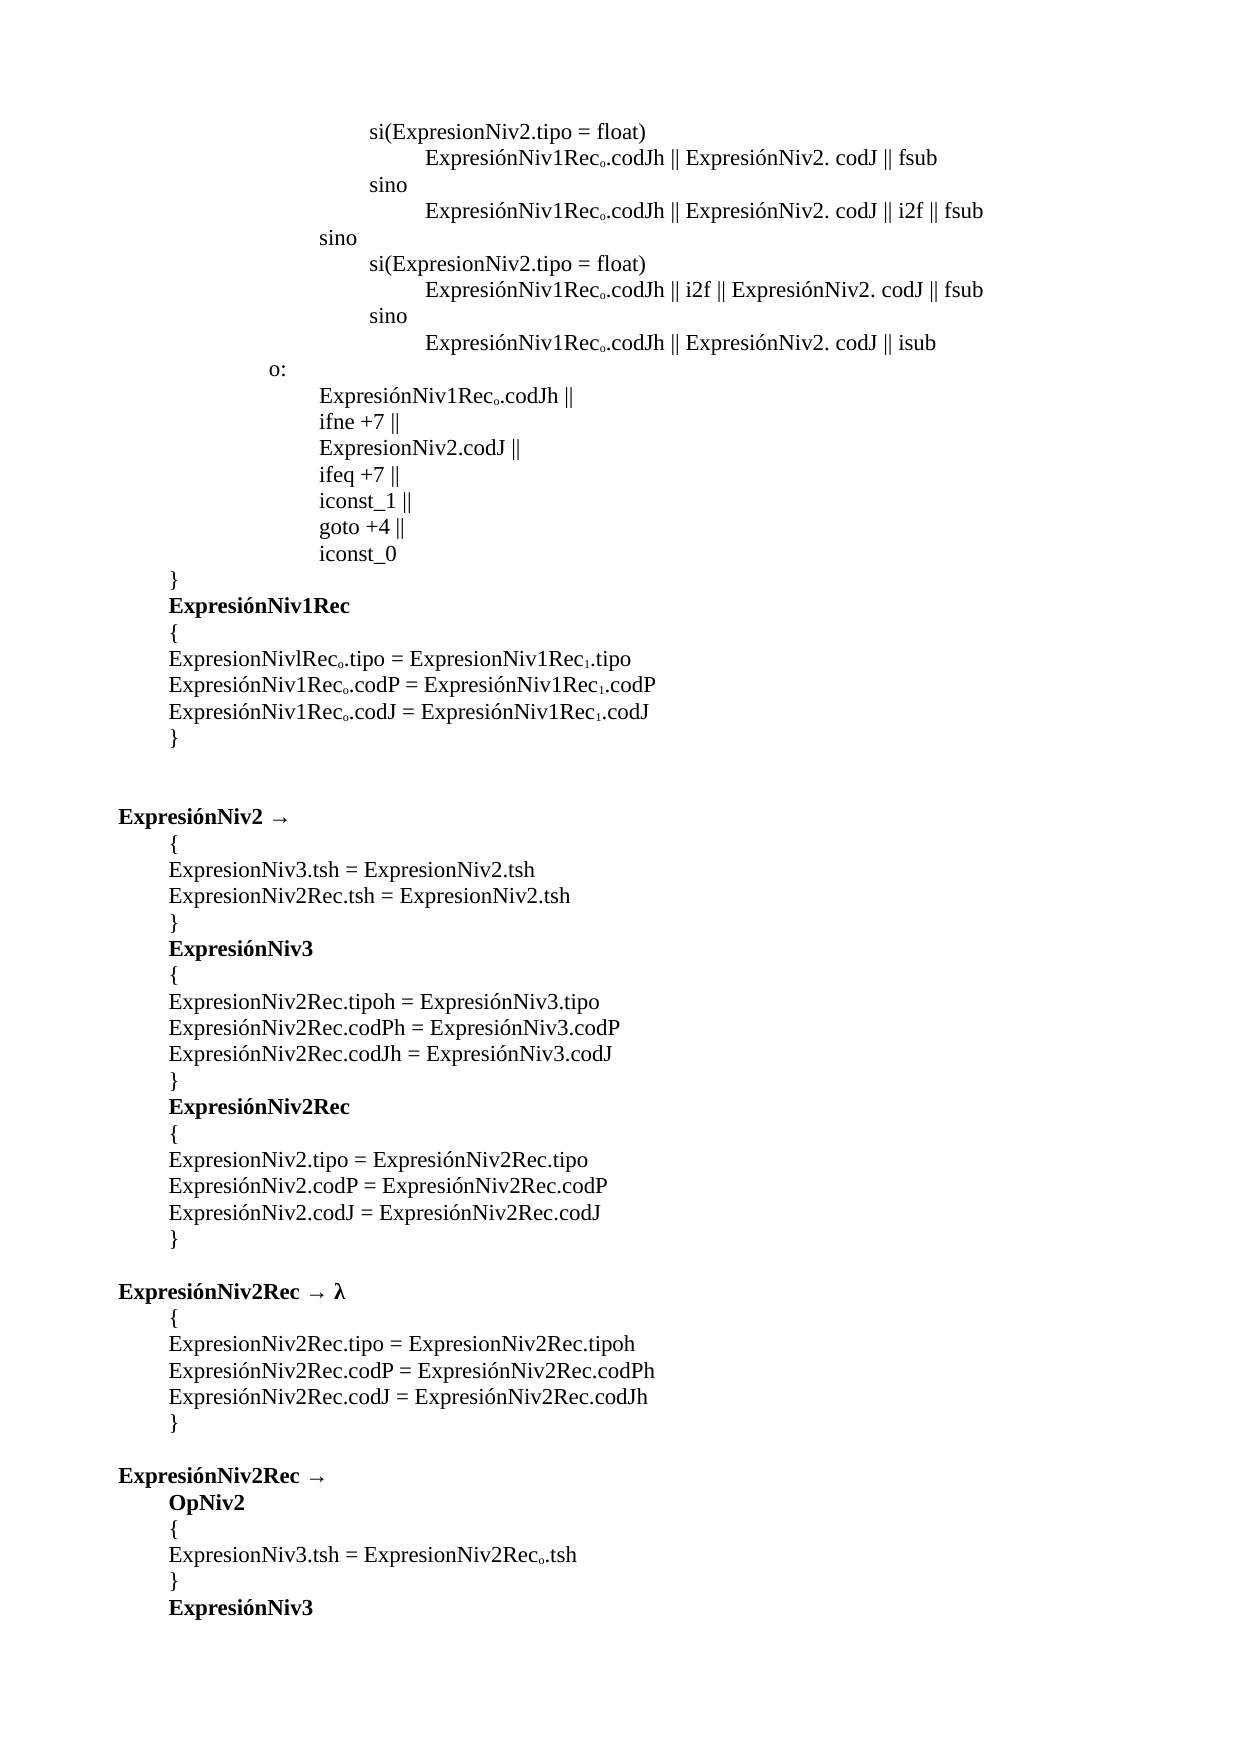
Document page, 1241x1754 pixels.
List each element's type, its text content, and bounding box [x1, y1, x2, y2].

text ExpresiónNiv2Rec → [118, 1462, 1122, 1488]
text goto +4 || [118, 513, 1122, 540]
text ExpresiónNiv2Rec [118, 1093, 1122, 1119]
text ExpresionNivlReco.tipo = ExpresionNiv1Rec1.tipo [118, 645, 1122, 672]
text } [118, 1409, 1122, 1436]
text ExpresiónNiv1Rec [118, 592, 1122, 619]
text ExpresiónNiv2Rec → λ [118, 1278, 1122, 1304]
text ExpresiónNiv1Reco.codJh || ExpresiónNiv2. codJ || isub [118, 329, 1122, 355]
text { [118, 830, 1122, 856]
text ExpresiónNiv1Reco.codJh || ExpresiónNiv2. codJ || i2f || fsub [118, 197, 1122, 223]
text ExpresiónNiv2Rec.codJ = ExpresiónNiv2Rec.codJh [118, 1383, 1122, 1409]
text ExpresionNiv2.tipo = ExpresiónNiv2Rec.tipo [118, 1146, 1122, 1172]
text ExpresionNiv2Rec.tsh = ExpresionNiv2.tsh [118, 882, 1122, 909]
text } [118, 1067, 1122, 1093]
text si(ExpresionNiv2.tipo = float) [118, 250, 1122, 276]
text ExpresiónNiv1Reco.codJh || [118, 382, 1122, 408]
text ExpresiónNiv1Reco.codJh || ExpresiónNiv2. codJ || fsub [118, 144, 1122, 171]
text sino [118, 303, 1122, 329]
text ExpresionNiv2Rec.tipo = ExpresionNiv2Rec.tipoh [118, 1330, 1122, 1357]
text { [118, 1119, 1122, 1146]
text ifne +7 || [118, 408, 1122, 434]
text ExpresiónNiv2Rec.codJh = ExpresiónNiv3.codJ [118, 1041, 1122, 1067]
text iconst_1 || [118, 487, 1122, 513]
text { [118, 1304, 1122, 1330]
text o: [118, 355, 1122, 382]
text ExpresionNiv2Rec.tipoh = ExpresiónNiv3.tipo [118, 988, 1122, 1014]
text ExpresiónNiv2.codP = ExpresiónNiv2Rec.codP [118, 1172, 1122, 1199]
text { [118, 1515, 1122, 1541]
text ExpresiónNiv1Reco.codJ = ExpresiónNiv1Rec1.codJ [118, 698, 1122, 724]
text ExpresionNiv3.tsh = ExpresionNiv2.tsh [118, 856, 1122, 882]
text ExpresiónNiv2Rec.codPh = ExpresiónNiv3.codP [118, 1014, 1122, 1041]
text ExpresionNiv3.tsh = ExpresionNiv2Reco.tsh [118, 1541, 1122, 1568]
text ExpresiónNiv1Reco.codJh || i2f || ExpresiónNiv2. codJ || fsub [118, 276, 1122, 303]
text iconst_0 [118, 540, 1122, 566]
text ExpresiónNiv2Rec.codP = ExpresiónNiv2Rec.codPh [118, 1357, 1122, 1383]
text { [118, 961, 1122, 988]
text ExpresionNiv2.codJ || [118, 434, 1122, 461]
text si(ExpresionNiv2.tipo = float) [118, 118, 1122, 144]
text ExpresiónNiv1Reco.codP = ExpresiónNiv1Rec1.codP [118, 672, 1122, 698]
text sino [118, 171, 1122, 197]
text ExpresiónNiv3 [118, 935, 1122, 961]
text ExpresiónNiv3 [118, 1594, 1122, 1620]
text { [118, 619, 1122, 645]
text ExpresiónNiv2 → [118, 803, 1122, 830]
text } [118, 1225, 1122, 1251]
text } [118, 724, 1122, 751]
text ifeq +7 || [118, 461, 1122, 487]
text } [118, 1568, 1122, 1594]
text } [118, 566, 1122, 592]
text OpNiv2 [118, 1488, 1122, 1515]
text sino [118, 223, 1122, 250]
text ExpresiónNiv2.codJ = ExpresiónNiv2Rec.codJ [118, 1199, 1122, 1225]
text } [118, 909, 1122, 935]
